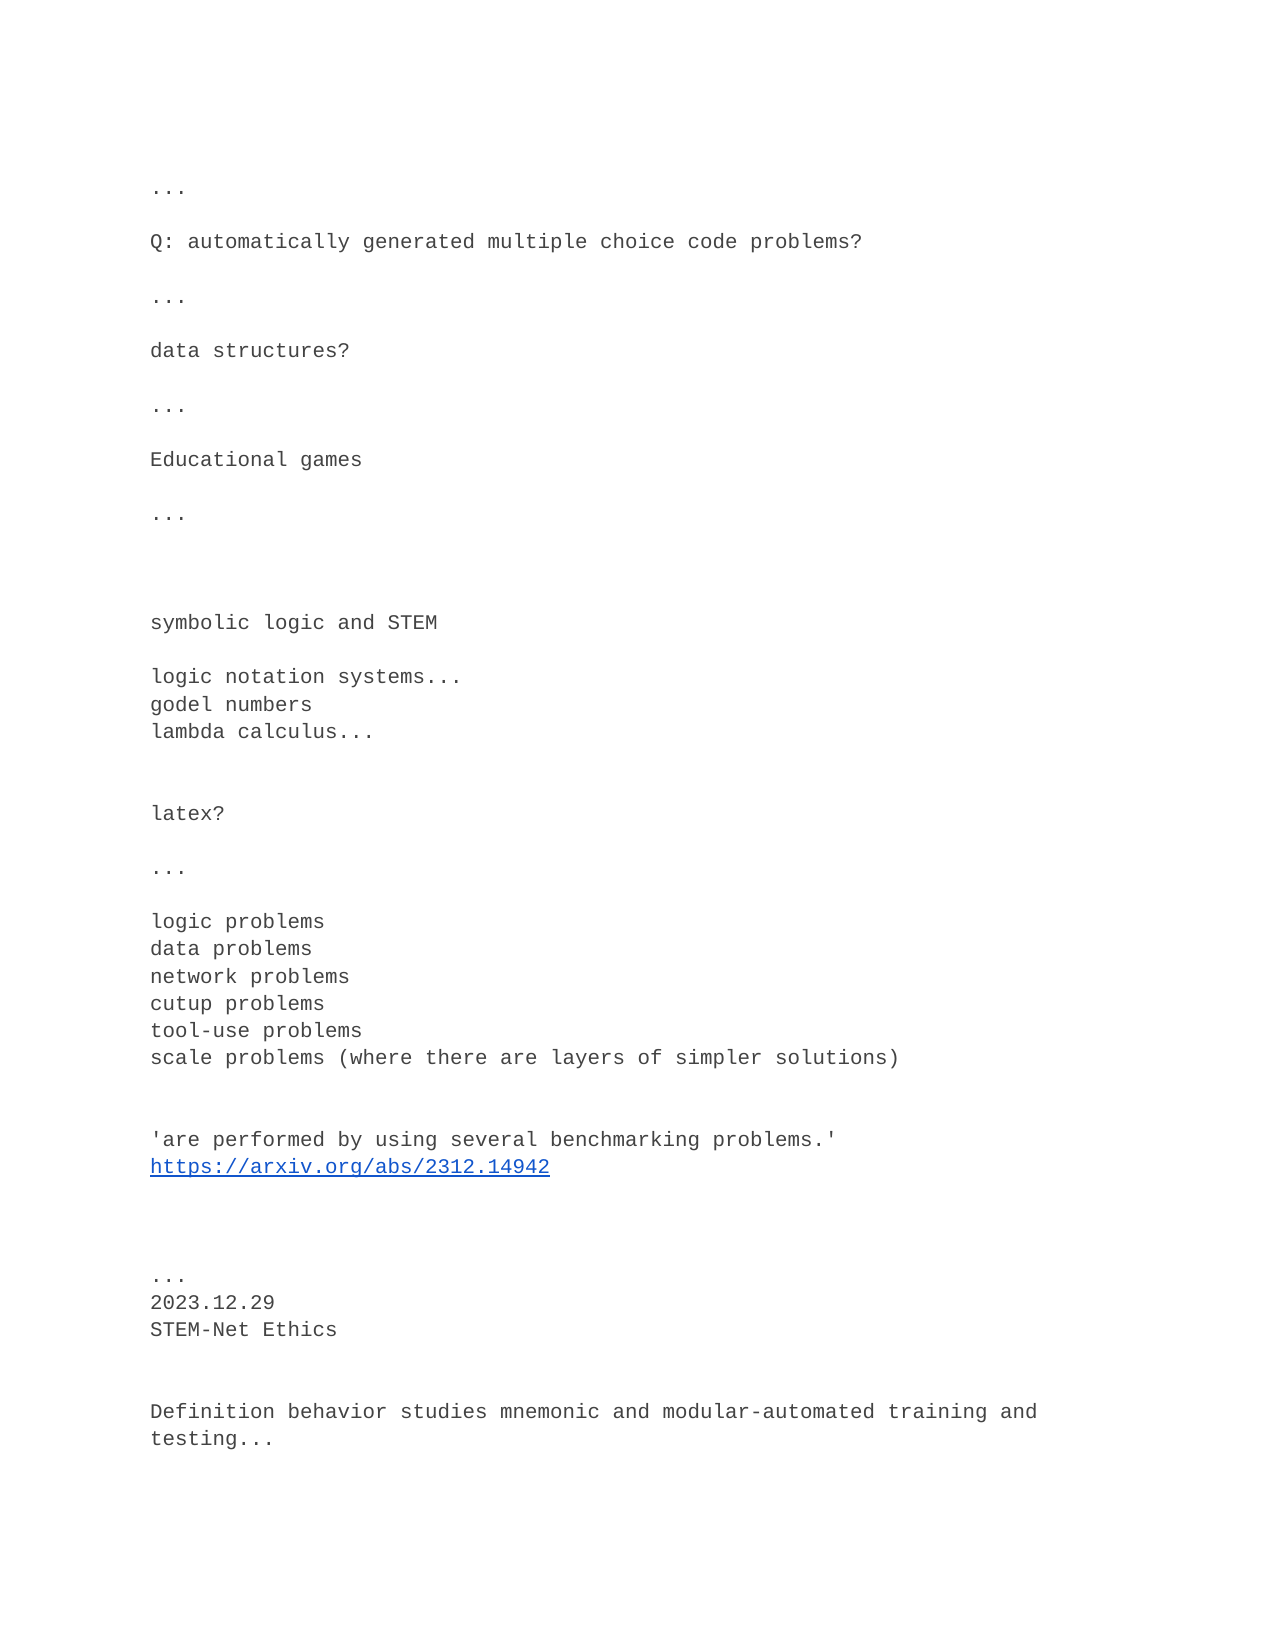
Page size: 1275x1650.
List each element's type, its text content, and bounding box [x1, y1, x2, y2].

text godel numbers [150, 694, 1125, 717]
text 'are performed by using several benchmarking problems.' [150, 1129, 1125, 1152]
text network problems [150, 966, 1125, 989]
text ... [150, 503, 1125, 527]
text ... [150, 1265, 1125, 1288]
text scale problems (where there are layers of simpler solutions) [150, 1047, 1125, 1071]
text Q: automatically generated multiple choice code problems? [150, 232, 1125, 255]
text Educational games [150, 449, 1125, 473]
text ... [150, 857, 1125, 881]
text ... [150, 286, 1125, 309]
text data problems [150, 938, 1125, 962]
text logic problems [150, 911, 1125, 935]
text symbolic logic and STEM [150, 612, 1125, 636]
text logic notation systems... [150, 667, 1125, 690]
text data structures? [150, 340, 1125, 364]
text Definition behavior studies mnemonic and modular-automated training and testing... [150, 1401, 1125, 1451]
text https://arxiv.org/abs/2312.14942 [150, 1156, 1125, 1179]
text STEM-Net Ethics [150, 1319, 1125, 1343]
text ... [150, 177, 1125, 201]
text lambda calculus... [150, 721, 1125, 744]
text 2023.12.29 [150, 1292, 1125, 1316]
text tool-use problems [150, 1020, 1125, 1044]
text ... [150, 395, 1125, 418]
text latex? [150, 802, 1125, 826]
text cutup problems [150, 993, 1125, 1016]
